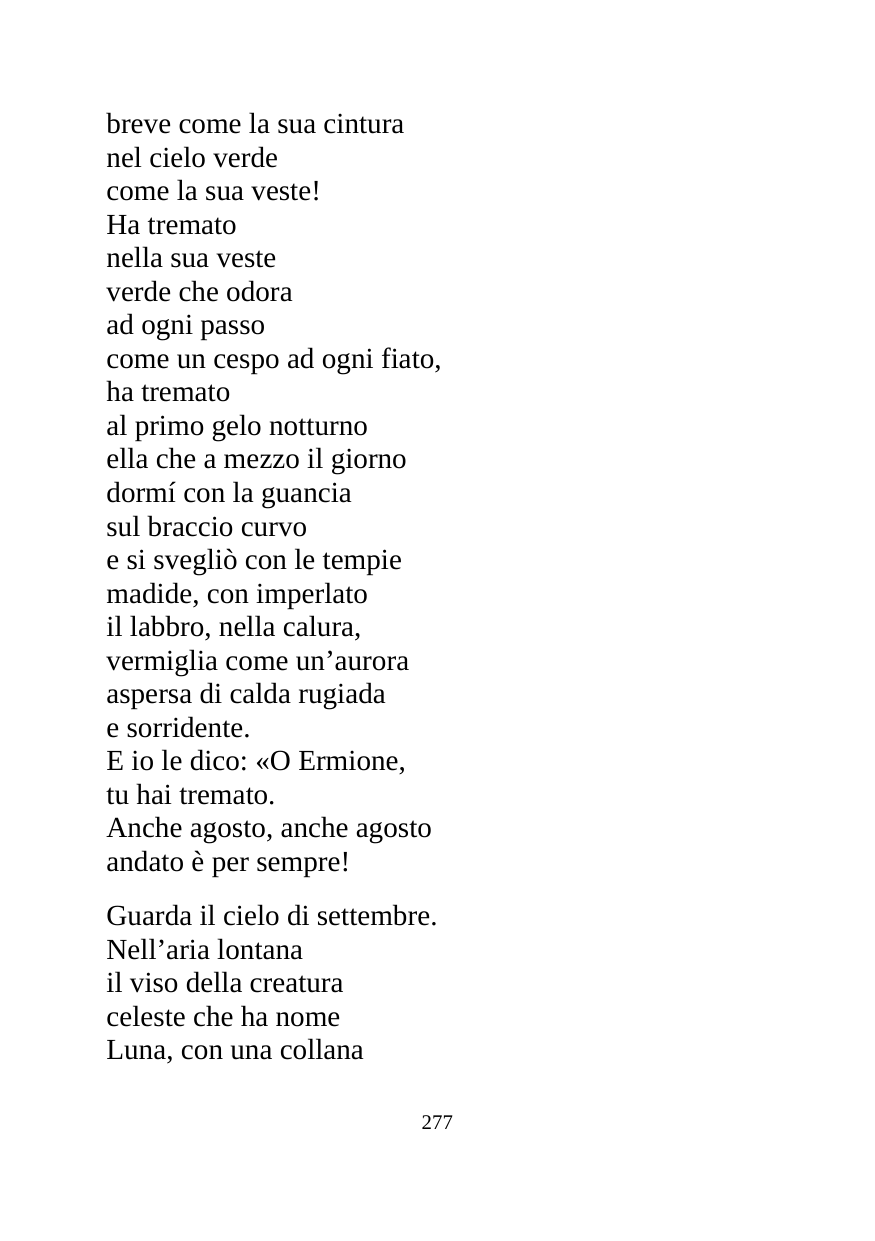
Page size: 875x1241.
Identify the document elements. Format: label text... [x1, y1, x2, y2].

text come un cespo ad ogni fiato, [106, 341, 768, 374]
text e sorridente. [106, 710, 768, 743]
text Anche agosto, anche agosto [106, 811, 768, 844]
text tu hai tremato. [106, 777, 768, 811]
text ha tremato [106, 374, 768, 408]
text il labbro, nella calura, [106, 609, 768, 643]
text breve come la sua cintura [106, 106, 768, 140]
text ella che a mezzo il giorno [106, 442, 768, 475]
text Luna, con una collana [106, 1032, 768, 1066]
text sul braccio curvo [106, 509, 768, 542]
text aspersa di calda rugiada [106, 676, 768, 710]
text e si svegliò con le tempie [106, 542, 768, 576]
text nella sua veste [106, 240, 768, 274]
text Ha tremato [106, 207, 768, 240]
text andato è per sempre! [106, 844, 768, 878]
text verde che odora [106, 274, 768, 307]
text Nell’aria lontana [106, 932, 768, 965]
text vermiglia come un’aurora [106, 643, 768, 676]
text al primo gelo notturno [106, 408, 768, 442]
text dormí con la guancia [106, 475, 768, 509]
text madide, con imperlato [106, 576, 768, 609]
text nel cielo verde [106, 140, 768, 173]
text E io le dico: «O Ermione, [106, 743, 768, 777]
text il viso della creatura [106, 965, 768, 999]
text come la sua veste! [106, 173, 768, 207]
text ad ogni passo [106, 307, 768, 341]
text celeste che ha nome [106, 999, 768, 1032]
text Guarda il cielo di settembre. [106, 898, 768, 932]
